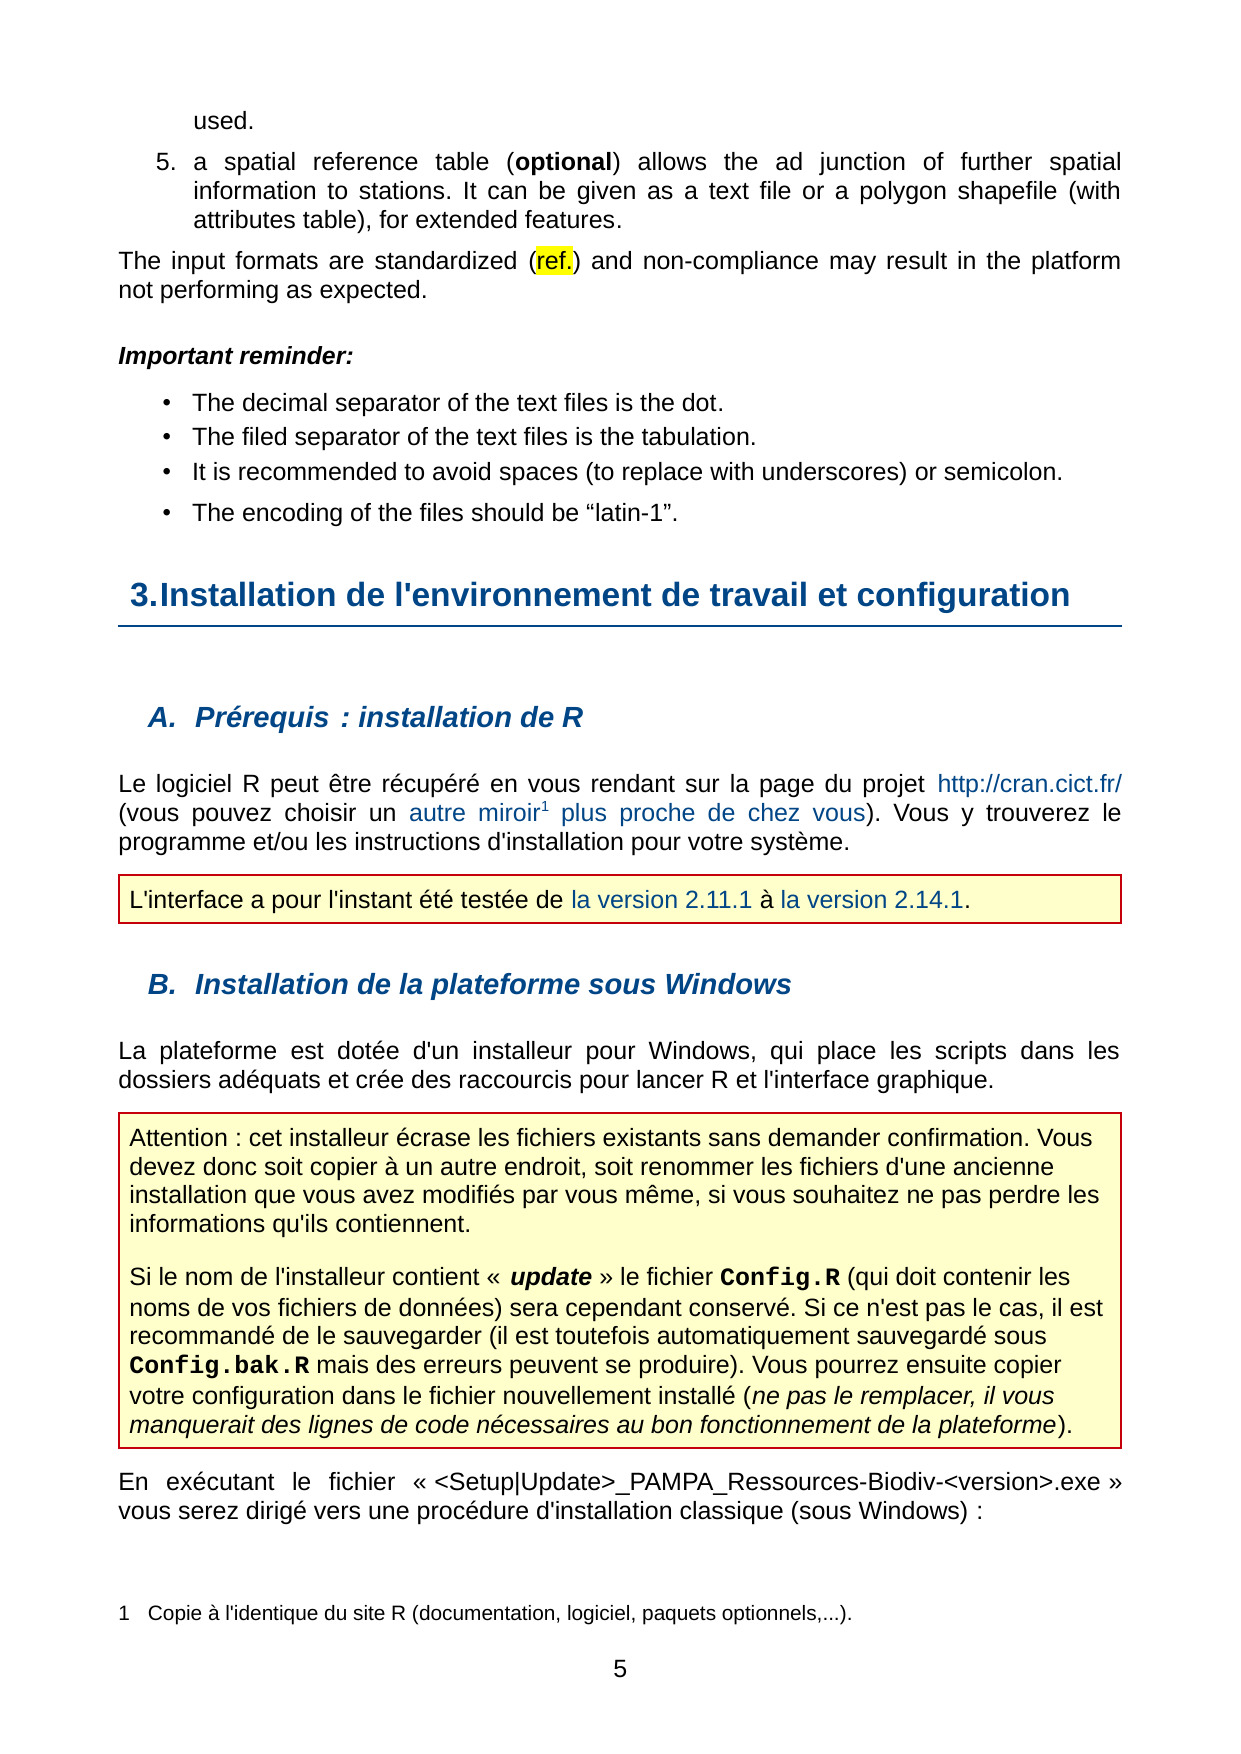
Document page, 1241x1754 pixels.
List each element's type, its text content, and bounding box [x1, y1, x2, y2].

text L'interface a pour l'instant été testée de la version 2.11.1 à la version 2.14.1. [120, 876, 1120, 922]
text Attention : cet installeur écrase les fichiers existants sans demander confirmation. Vous devez donc soit copier à un autre endroit, soit renommer les fichiers d'une ancienne installation que vous avez modifiés par vous même, si vous souhaitez ne pas perdre les informations qu'ils contiennent. [120, 1114, 1120, 1238]
list The decimal separator of the text files is the dot. [162, 388, 1122, 416]
list It is recommended to avoid spaces (to replace with underscores) or semicolon. [162, 457, 1122, 486]
list The encoding of the files should be “latin-1”. [162, 498, 1122, 527]
text The input formats are standardized (ref.) and non-compliance may result in the platform not performing as expected. [118, 246, 1122, 303]
subtitle Important reminder: [118, 341, 1122, 369]
text Le logiciel R peut être récupéré en vous rendant sur la page du projet http://cran.cict.fr/ (vous pouvez choisir un autre miroir plus proche de chez vous). Vous y trouverez le programme et/ou les instructions d'installation pour votre système. [118, 769, 1122, 855]
list used. [156, 106, 1122, 135]
text En exécutant le fichier « <Setup|Update>_PAMPA_Ressources-Biodiv-<version>.exe » vous serez dirigé vers une procédure d'installation classique (sous Windows) : [118, 1467, 1122, 1524]
subtitle Installation de l'environnement de travail et configuration [118, 563, 1122, 625]
subtitle Installation de la plateforme sous Windows [148, 967, 1122, 1000]
text Si le nom de l'installeur contient « update » le fichier Config.R (qui doit contenir les noms de vos fichiers de données) sera cependant conservé. Si ce n'est pas le cas, il est recommandé de le sauvegarder (il est toutefois automatiquement sauvegardé sous Config.bak.R mais des erreurs peuvent se produire). Vous pourrez ensuite copier votre configuration dans le fichier nouvellement installé (ne pas le remplacer, il vous manquerait des lignes de code nécessaires au bon fonctionnement de la plateforme). [120, 1251, 1120, 1447]
text La plateforme est dotée d'un installeur pour Windows, qui place les scripts dans les dossiers adéquats et crée des raccourcis pour lancer R et l'interface graphique. [118, 1036, 1122, 1094]
list a spatial reference table (optional) allows the ad junction of further spatial information to stations. It can be given as a text file or a polygon shapefile (with attributes table), for extended features. [156, 147, 1122, 234]
text Copie à l'identique du site R (documentation, logiciel, paquets optionnels,...). [118, 1601, 1122, 1625]
subtitle Prérequis : installation de R [148, 699, 1122, 733]
list The filed separator of the text files is the tabulation. [162, 422, 1122, 451]
